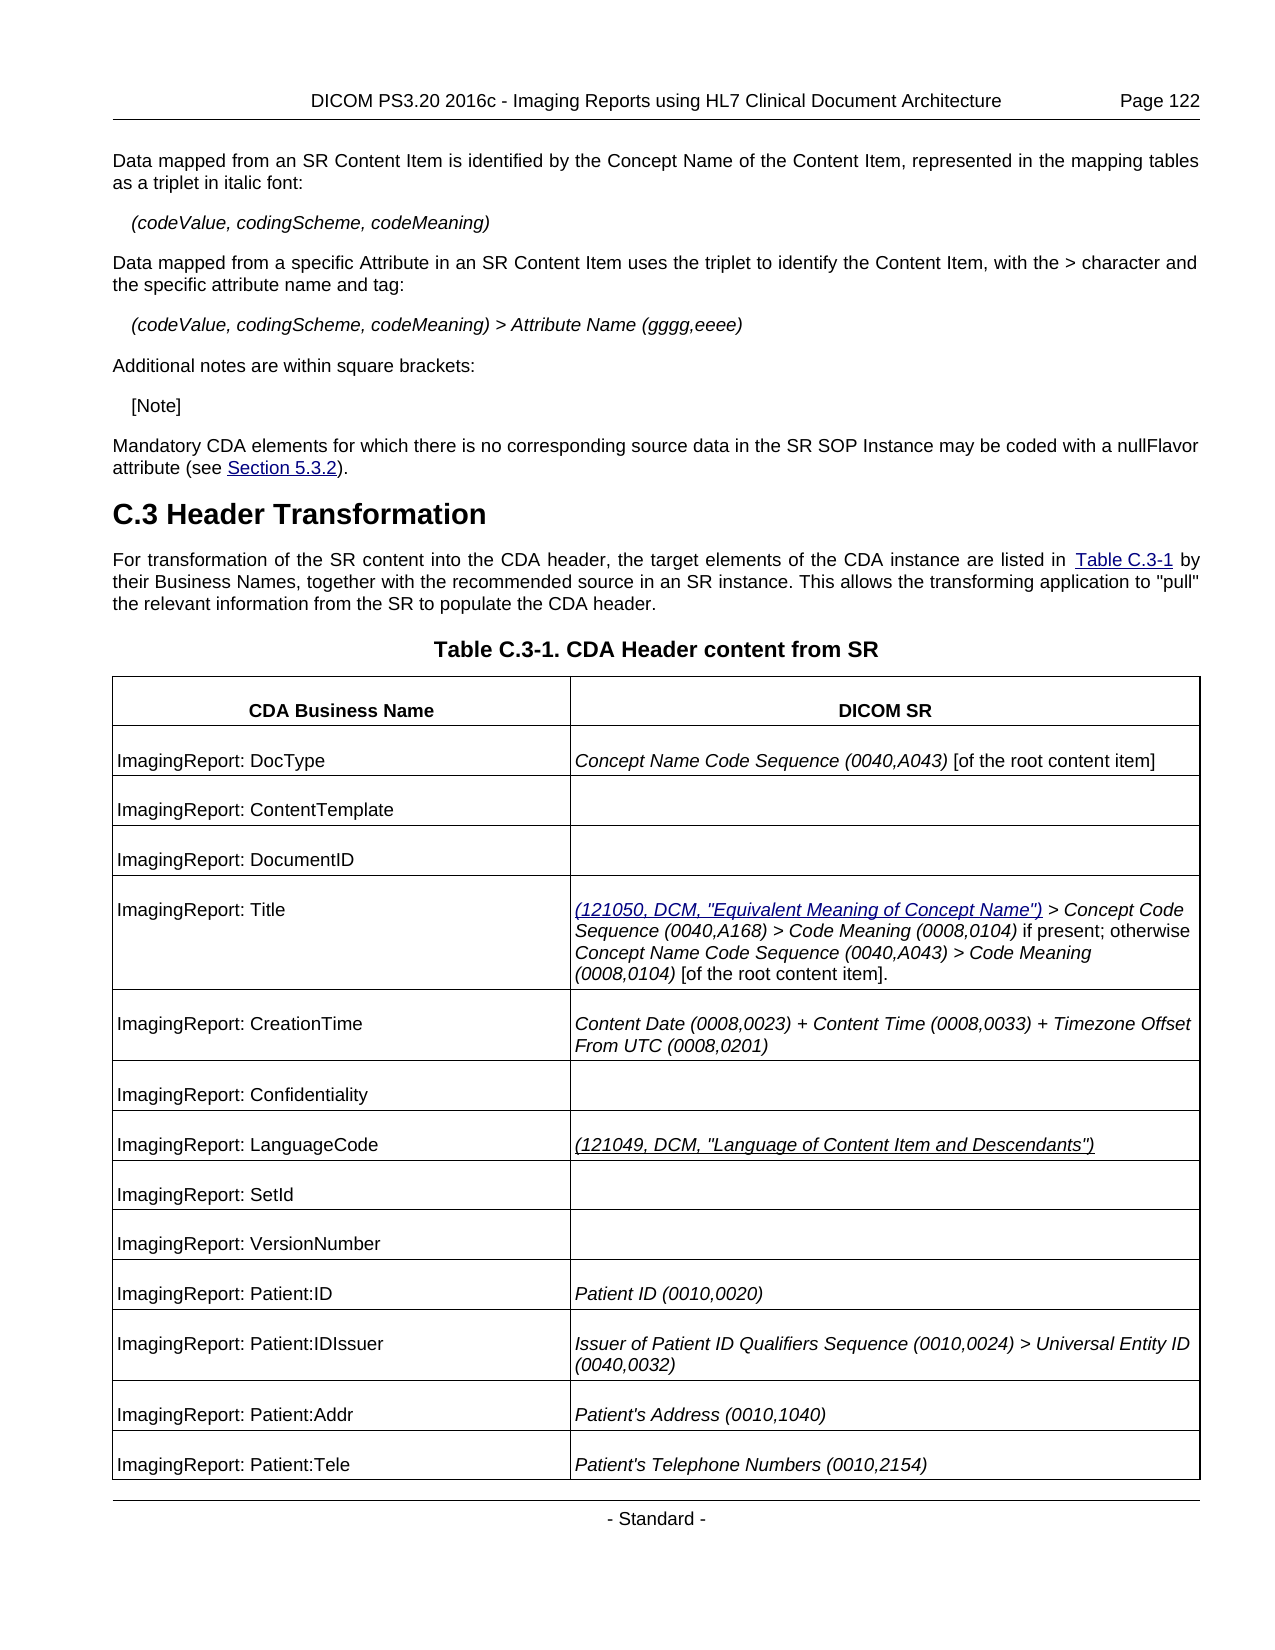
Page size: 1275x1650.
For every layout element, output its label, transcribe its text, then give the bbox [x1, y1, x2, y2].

text [Note] [131, 395, 1200, 416]
table_cell [571, 1210, 1199, 1259]
table_cell ImagingReport: Patient:ID [113, 1260, 570, 1308]
table_cell ImagingReport: CreationTime [113, 990, 570, 1060]
table_cell (121050, DCM, "Equivalent Meaning of Concept Name") > Concept Code Sequence (0040,A168) > Code Meaning (0008,0104) if present; otherwise Concept Name Code Sequence (0040,A043) > Code Meaning (0008,0104) [of the root content item]. [571, 876, 1199, 989]
table_cell ImagingReport: VersionNumber [113, 1210, 570, 1259]
table_cell ImagingReport: Patient:Addr [113, 1381, 570, 1429]
table_cell ImagingReport: DocType [113, 726, 570, 775]
text (codeValue, codingScheme, codeMeaning) > Attribute Name (gggg,eeee) [131, 314, 1200, 336]
table_cell (121049, DCM, "Language of Content Item and Descendants") [571, 1111, 1199, 1159]
text For transformation of the SR content into the CDA header, the target elements of the CDA instance are listed in Table C.3-1 by their Business Names, together with the recommended source in an SR instance. This allows the transforming application to "pull" the relevant information from the SR to populate the CDA header. [112, 549, 1200, 614]
table_cell Patient's Address (0010,1040) [571, 1381, 1199, 1429]
text Mandatory CDA elements for which there is no corresponding source data in the SR SOP Instance may be coded with a nullFlavor attribute (see Section 5.3.2). [112, 435, 1200, 478]
table_cell Patient's Telephone Numbers (0010,2154) [571, 1431, 1199, 1479]
table_cell ImagingReport: SetId [113, 1161, 570, 1209]
table_cell Content Date (0008,0023) + Content Time (0008,0033) + Timezone Offset From UTC (0008,0201) [571, 990, 1199, 1060]
table_header DICOM SR [571, 677, 1199, 725]
text Data mapped from a specific Attribute in an SR Content Item uses the triplet to identify the Content Item, with the > character and the specific attribute name and tag: [112, 252, 1200, 295]
text C.3 Header Transformation [112, 497, 1200, 530]
table_cell ImagingReport: DocumentID [113, 826, 570, 874]
table_cell Concept Name Code Sequence (0040,A043) [of the root content item] [571, 726, 1199, 775]
text Additional notes are within square brackets: [112, 354, 1200, 376]
table_cell ImagingReport: LanguageCode [113, 1111, 570, 1159]
table_cell ImagingReport: Confidentiality [113, 1061, 570, 1110]
table_cell ImagingReport: ContentTemplate [113, 776, 570, 825]
table_cell [571, 1061, 1199, 1110]
table_cell Issuer of Patient ID Qualifiers Sequence (0010,0024) > Universal Entity ID (0040,0032) [571, 1310, 1199, 1380]
table_cell [571, 826, 1199, 874]
text Table C.3-1. CDA Header content from SR [112, 636, 1200, 662]
table_cell Patient ID (0010,0020) [571, 1260, 1199, 1308]
text Data mapped from an SR Content Item is identified by the Concept Name of the Content Item, represented in the mapping tables as a triplet in italic font: [112, 150, 1200, 193]
text (codeValue, codingScheme, codeMeaning) [131, 212, 1200, 233]
table_cell [571, 776, 1199, 825]
table_header CDA Business Name [113, 677, 570, 725]
table_cell ImagingReport: Patient:IDIssuer [113, 1310, 570, 1380]
table_cell [571, 1161, 1199, 1209]
table_cell ImagingReport: Patient:Tele [113, 1431, 570, 1479]
table_cell ImagingReport: Title [113, 876, 570, 989]
